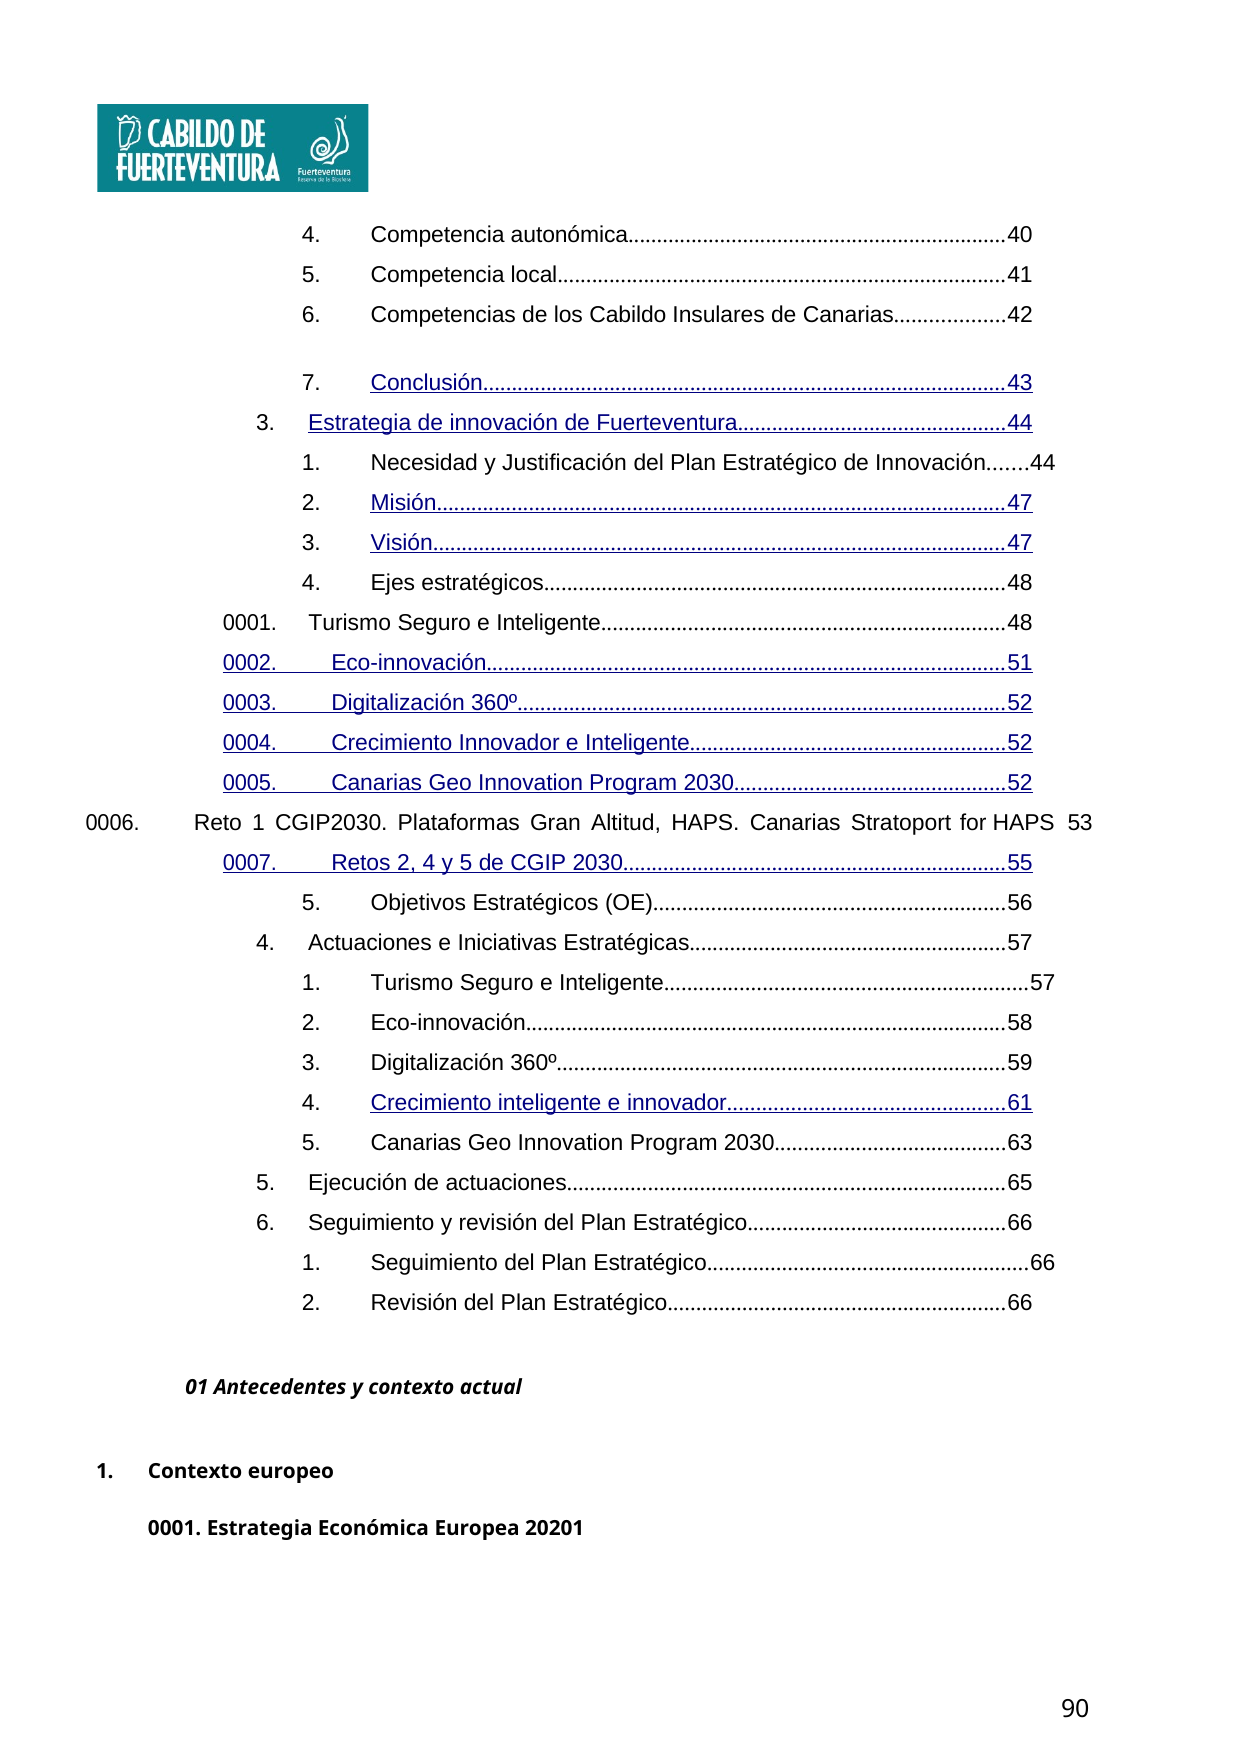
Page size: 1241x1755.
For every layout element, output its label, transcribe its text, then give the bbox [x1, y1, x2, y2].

list Eco-innovación 58 [302, 1009, 1105, 1035]
subtitle 01 Antecedentes y contexto actual [185, 1372, 1105, 1400]
list Canarias Geo Innovation Program 2030 63 [302, 1129, 1105, 1155]
text 0001. Turismo Seguro e Inteligente 48 [223, 609, 1105, 635]
list Conclusión 43 [302, 369, 1105, 395]
list Digitalización 360º 59 [302, 1049, 1105, 1075]
text 0002. Eco-innovación 51 [223, 649, 1105, 675]
list Crecimiento inteligente e innovador 61 [302, 1089, 1105, 1115]
list Actuaciones e Iniciativas Estratégicas 57 [256, 929, 1105, 955]
list Necesidad y Justificación del Plan Estratégico de Innovación 44 [302, 449, 1105, 475]
list Ejes estratégicos 48 [302, 569, 1105, 595]
list Contexto europeo [96, 1457, 1105, 1485]
list Turismo Seguro e Inteligente 57 [302, 969, 1105, 995]
text 0007. Retos 2, 4 y 5 de CGIP 2030 55 [223, 849, 1105, 875]
list Revisión del Plan Estratégico 66 [302, 1289, 1105, 1315]
list Seguimiento del Plan Estratégico 66 [302, 1249, 1105, 1275]
list Visión 47 [302, 529, 1105, 555]
list Competencias de los Cabildo Insulares de Canarias 42 [302, 301, 1105, 328]
list Misión 47 [302, 489, 1105, 515]
text 0005. Canarias Geo Innovation Program 2030 52 [223, 769, 1105, 795]
text 0003. Digitalización 360º 52 [223, 689, 1105, 715]
text 0001. Estrategia Económica Europea 20201 [148, 1513, 1105, 1541]
list Ejecución de actuaciones 65 [256, 1169, 1105, 1195]
list Competencia local 41 [302, 261, 1105, 288]
text 0004. Crecimiento Innovador e Inteligente 52 [223, 729, 1105, 755]
text 0006. Reto 1 CGIP2030. Plataformas Gran Altitud, HAPS. Canarias Stratoport for HAPS 53 [85, 809, 1093, 835]
list Estrategia de innovación de Fuerteventura 44 [256, 409, 1105, 435]
list Objetivos Estratégicos (OE) 56 [302, 889, 1105, 915]
list Competencia autonómica 40 [302, 221, 1105, 248]
list Seguimiento y revisión del Plan Estratégico 66 [256, 1209, 1105, 1235]
